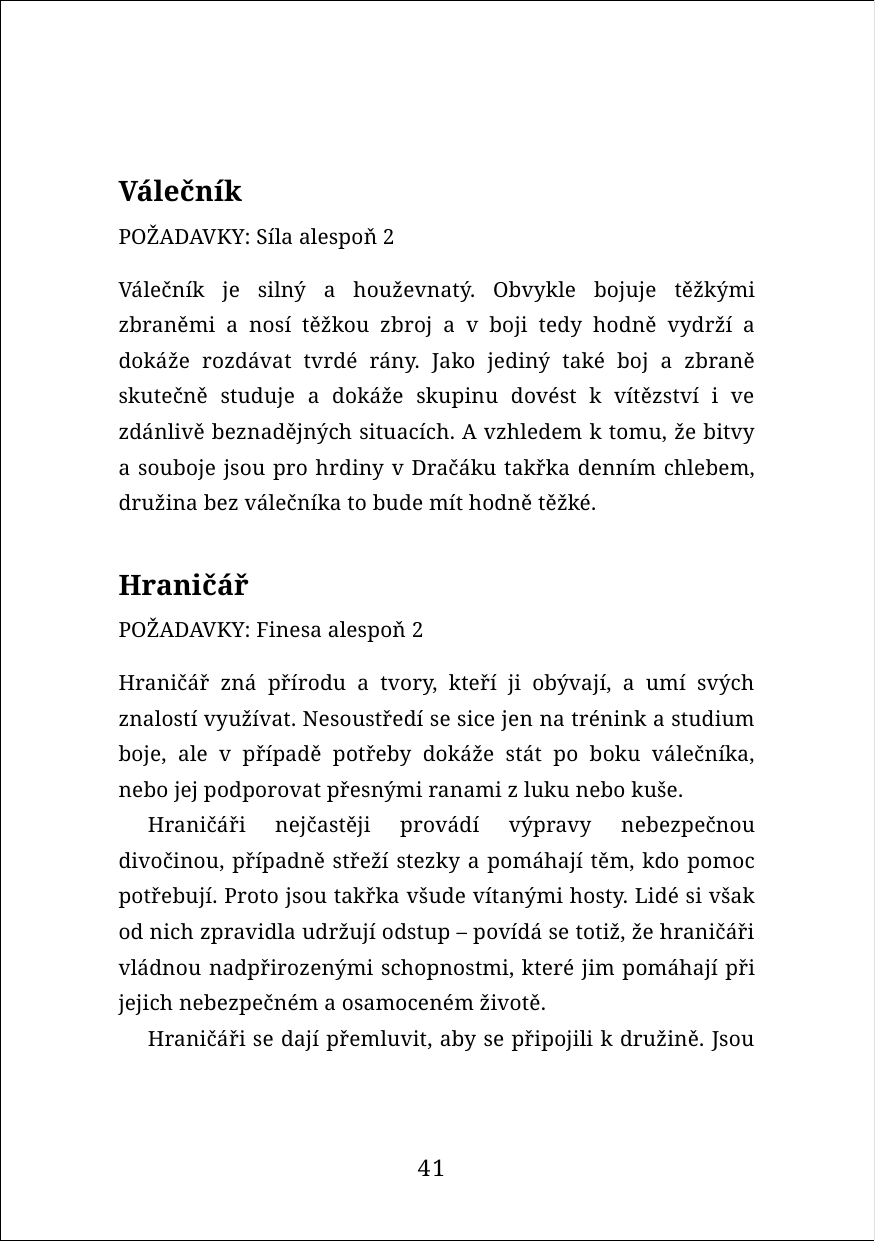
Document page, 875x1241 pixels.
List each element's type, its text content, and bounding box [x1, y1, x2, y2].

subtitle Válečník [118, 172, 756, 210]
text Válečník je silný a houževnatý. Obvykle bojuje těžkými zbraněmi a nosí těžkou zbroj a v boji tedy hodně vydrží a dokáže rozdávat tvrdé rány. Jako jediný také boj a zbraně skutečně studuje a dokáže skupinu dovést k vítězství i ve zdánlivě beznadějných situacích. A vzhledem k tomu, že bitvy a souboje jsou pro hrdiny v Dračáku takřka denním chlebem, družina bez válečníka to bude mít hodně těžké. [118, 275, 756, 517]
subtitle Hraničář [118, 565, 756, 603]
text POŽADAVKY: Síla alespoň 2 [118, 222, 756, 250]
text POŽADAVKY: Finesa alespoň 2 [118, 615, 756, 644]
text Hraničář zná přírodu a tvory, kteří ji obývají, a umí svých znalostí využívat. Nesoustředí se sice jen na trénink a studium boje, ale v případě potřeby dokáže stát po boku válečníka, nebo jej podporovat přesnými ranami z luku nebo kuše. Hraničáři nejčastěji provádí výpravy nebezpečnou divočinou, případně střeží stezky a pomáhají těm, kdo pomoc potřebují. Proto jsou takřka všude vítanými hosty. Lidé si však od nich zpravidla udržují odstup – povídá se totiž, že hraničáři vládnou nadpřirozenými schopnostmi, které jim pomáhají při jejich nebezpečném a osamoceném životě. Hraničáři se dají přemluvit, aby se připojili k družině. Jsou [118, 668, 756, 1052]
